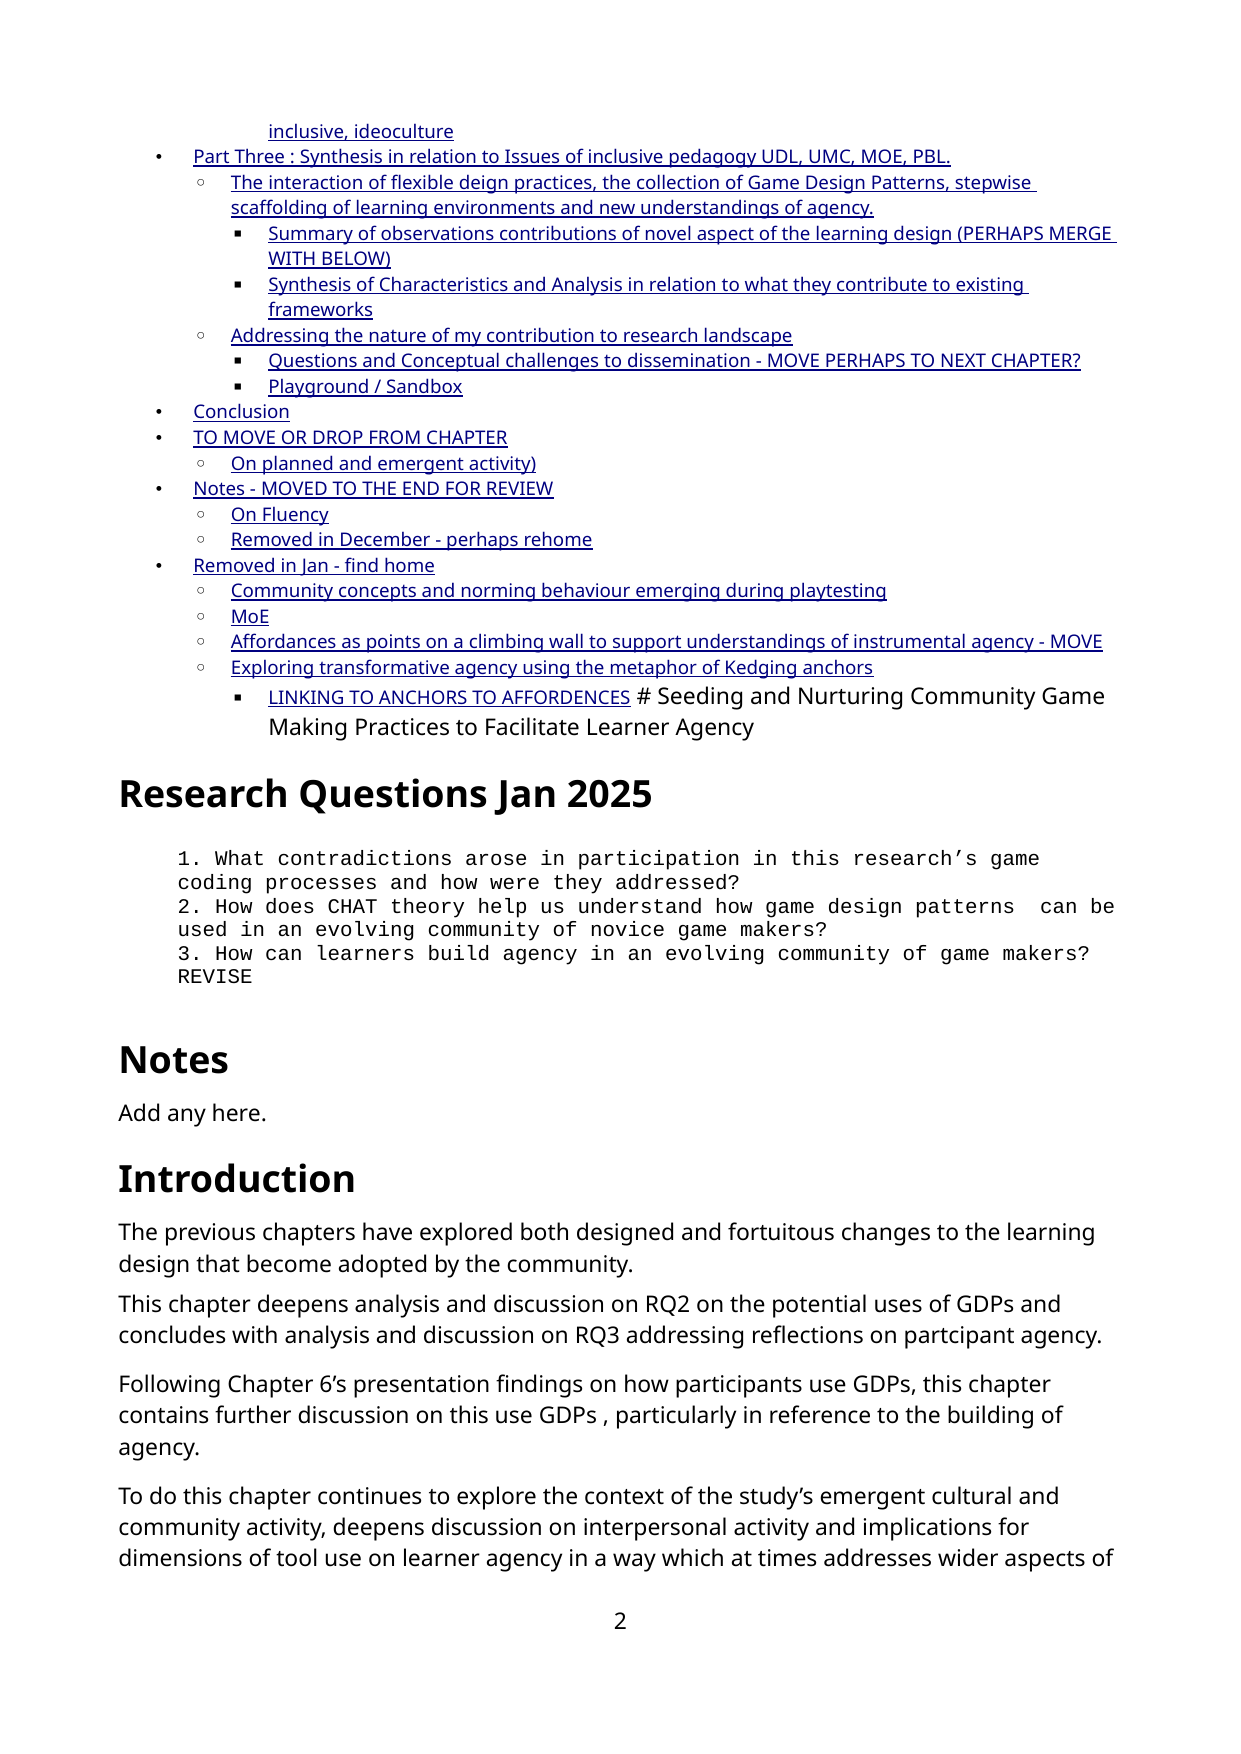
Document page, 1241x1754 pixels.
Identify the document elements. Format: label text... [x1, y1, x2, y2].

text This chapter deepens analysis and discussion on RQ2 on the potential uses of GDPs and concludes with analysis and discussion on RQ3 addressing reflections on partcipant agency. [118, 1288, 1122, 1350]
text The previous chapters have explored both designed and fortuitous changes to the learning design that become adopted by the community. [118, 1216, 1122, 1279]
list Synthesis of Characteristics and Analysis in relation to what they contribute to existing frameworks [231, 271, 1122, 322]
list Exploring transformative agency using the metaphor of Kedging anchors [193, 654, 1122, 679]
list inclusive, ideoculture [231, 118, 1122, 144]
text 2. How does CHAT theory help us understand how game design patterns can be used in an evolving community of novice game makers? [177, 896, 1122, 943]
list Conclusion [156, 399, 1122, 424]
subtitle Introduction [118, 1153, 1122, 1204]
list Summary of observations contributions of novel aspect of the learning design (PERHAPS MERGE WITH BELOW) [231, 220, 1122, 271]
list Removed in December - perhaps rehome [193, 526, 1122, 552]
list Removed in Jan - find home [156, 552, 1122, 577]
list Playground / Sandbox [231, 373, 1122, 399]
list MoE [193, 603, 1122, 628]
list Notes - MOVED TO THE END FOR REVIEW [156, 475, 1122, 501]
text Add any here. [118, 1096, 1122, 1128]
list Part Three : Synthesis in relation to Issues of inclusive pedagogy UDL, UMC, MOE, PBL. [156, 144, 1122, 169]
list Community concepts and norming behaviour emerging during playtesting [193, 577, 1122, 603]
subtitle Research Questions Jan 2025 [118, 767, 1122, 818]
text To do this chapter continues to explore the context of the study’s emergent cultural and community activity, deepens discussion on interpersonal activity and implications for dimensions of tool use on learner agency in a way which at times addresses wider aspects of [118, 1480, 1122, 1573]
list TO MOVE OR DROP FROM CHAPTER [156, 424, 1122, 450]
text Following Chapter 6’s presentation findings on how participants use GDPs, this chapter contains further discussion on this use GDPs , particularly in reference to the building of agency. [118, 1368, 1122, 1462]
list Addressing the nature of my contribution to research landscape [193, 322, 1122, 348]
text 3. How can learners build agency in an evolving community of game makers? REVISE [177, 943, 1122, 990]
text 1. What contradictions arose in participation in this research’s game coding processes and how were they addressed? [177, 848, 1122, 896]
list On Fluency [193, 501, 1122, 526]
list On planned and emergent activity) [193, 450, 1122, 475]
subtitle Notes [118, 1033, 1122, 1084]
list The interaction of flexible deign practices, the collection of Game Design Patterns, stepwise scaffolding of learning environments and new understandings of agency. [193, 169, 1122, 220]
list LINKING TO ANCHORS TO AFFORDENCES # Seeding and Nurturing Community Game Making Practices to Facilitate Learner Agency [231, 679, 1122, 742]
list Affordances as points on a climbing wall to support understandings of instrumental agency - MOVE [193, 628, 1122, 654]
list Questions and Conceptual challenges to dissemination - MOVE PERHAPS TO NEXT CHAPTER? [231, 348, 1122, 373]
